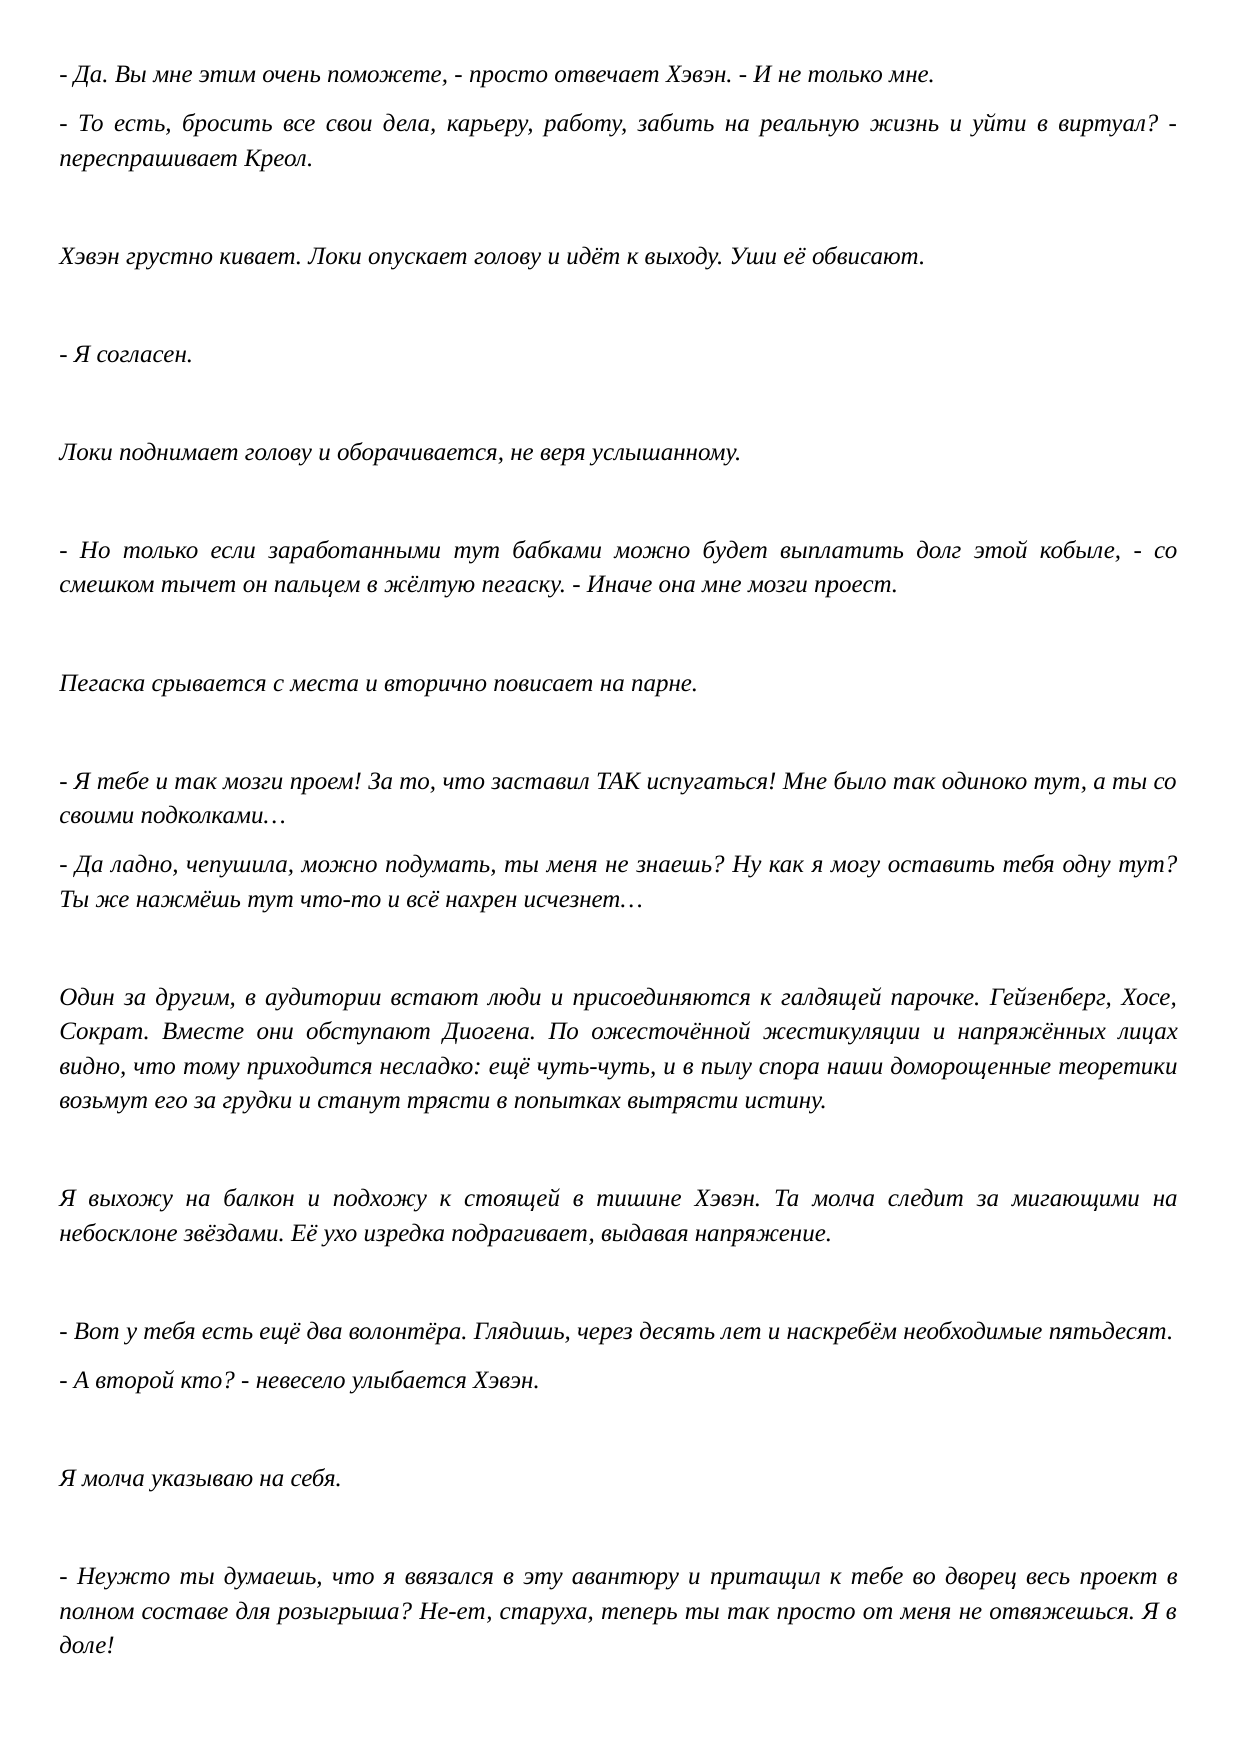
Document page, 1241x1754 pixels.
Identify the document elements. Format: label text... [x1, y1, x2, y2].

text - Неужто ты думаешь, что я ввязался в эту авантюру и притащил к тебе во дворец весь проект в полном составе для розыгрыша? Не-ет, старуха, теперь ты так просто от меня не отвяжешься. Я в доле! [59, 1561, 1181, 1659]
text - Да ладно, чепушила, можно подумать, ты меня не знаешь? Ну как я могу оставить тебя одну тут? Ты же нажмёшь тут что-то и всё нахрен исчезнет… [59, 849, 1181, 913]
text - Да. Вы мне этим очень поможете, - просто отвечает Хэвэн. - И не только мне. [59, 59, 1181, 88]
text - Но только если заработанными тут бабками можно будет выплатить долг этой кобыле, - со смешком тычет он пальцем в жёлтую пегаску. - Иначе она мне мозги проест. [59, 535, 1181, 598]
text Пегаска срывается с места и вторично повисает на парне. [59, 668, 1181, 696]
text Один за другим, в аудитории встают люди и присоединяются к галдящей парочке. Гейзенберг, Хосе, Сократ. Вместе они обступают Диогена. По ожесточённой жестикуляции и напряжённых лицах видно, что тому приходится несладко: ещё чуть-чуть, и в пылу спора наши доморощенные теоретики возьмут его за грудки и станут трясти в попытках вытрясти истину. [59, 982, 1181, 1114]
text Я выхожу на балкон и подхожу к стоящей в тишине Хэвэн. Та молча следит за мигающими на небосклоне звёздами. Её ухо изредка подрагивает, выдавая напряжение. [59, 1183, 1181, 1247]
text Я молча указываю на себя. [59, 1463, 1181, 1492]
text - Я согласен. [59, 339, 1181, 368]
text - А второй кто? - невесело улыбается Хэвэн. [59, 1365, 1181, 1394]
text - Вот у тебя есть ещё два волонтёра. Глядишь, через десять лет и наскребём необходимые пятьдесят. [59, 1316, 1181, 1345]
text Локи поднимает голову и оборачивается, не веря услышанному. [59, 437, 1181, 466]
text - То есть, бросить все свои дела, карьеру, работу, забить на реальную жизнь и уйти в виртуал? - переспрашивает Креол. [59, 108, 1181, 171]
text Хэвэн грустно кивает. Локи опускает голову и идёт к выходу. Уши её обвисают. [59, 241, 1181, 269]
text - Я тебе и так мозги проем! За то, что заставил ТАК испугаться! Мне было так одиноко тут, а ты со своими подколками… [59, 766, 1181, 829]
